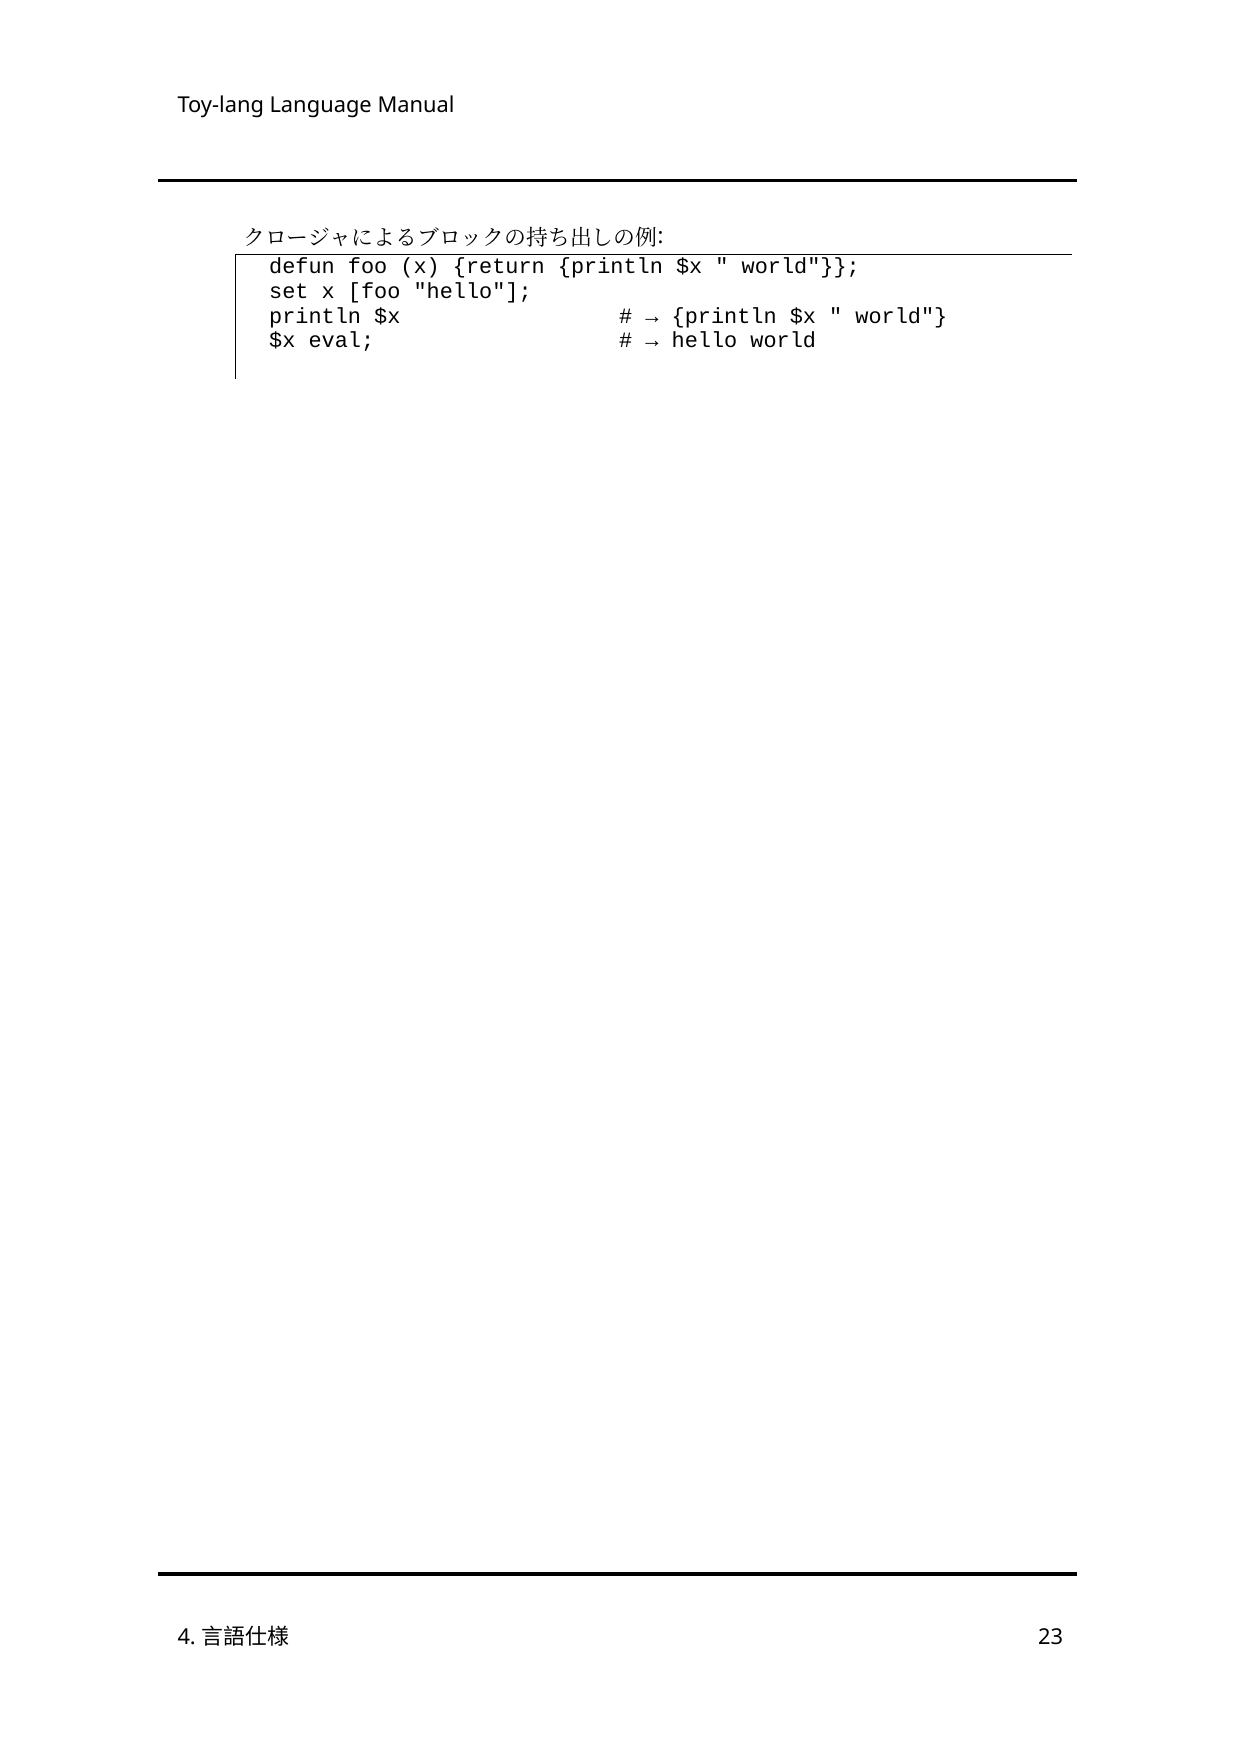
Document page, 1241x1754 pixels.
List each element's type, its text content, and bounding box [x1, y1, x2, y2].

text クロージャによるブロックの持ち出しの例: [243, 217, 1063, 254]
table_header defun foo (x) {return {println $x " world"}}; set x [foo "hello"]; println $x # → {println $x " world"} $x eval; # → hello world [236, 255, 1072, 379]
